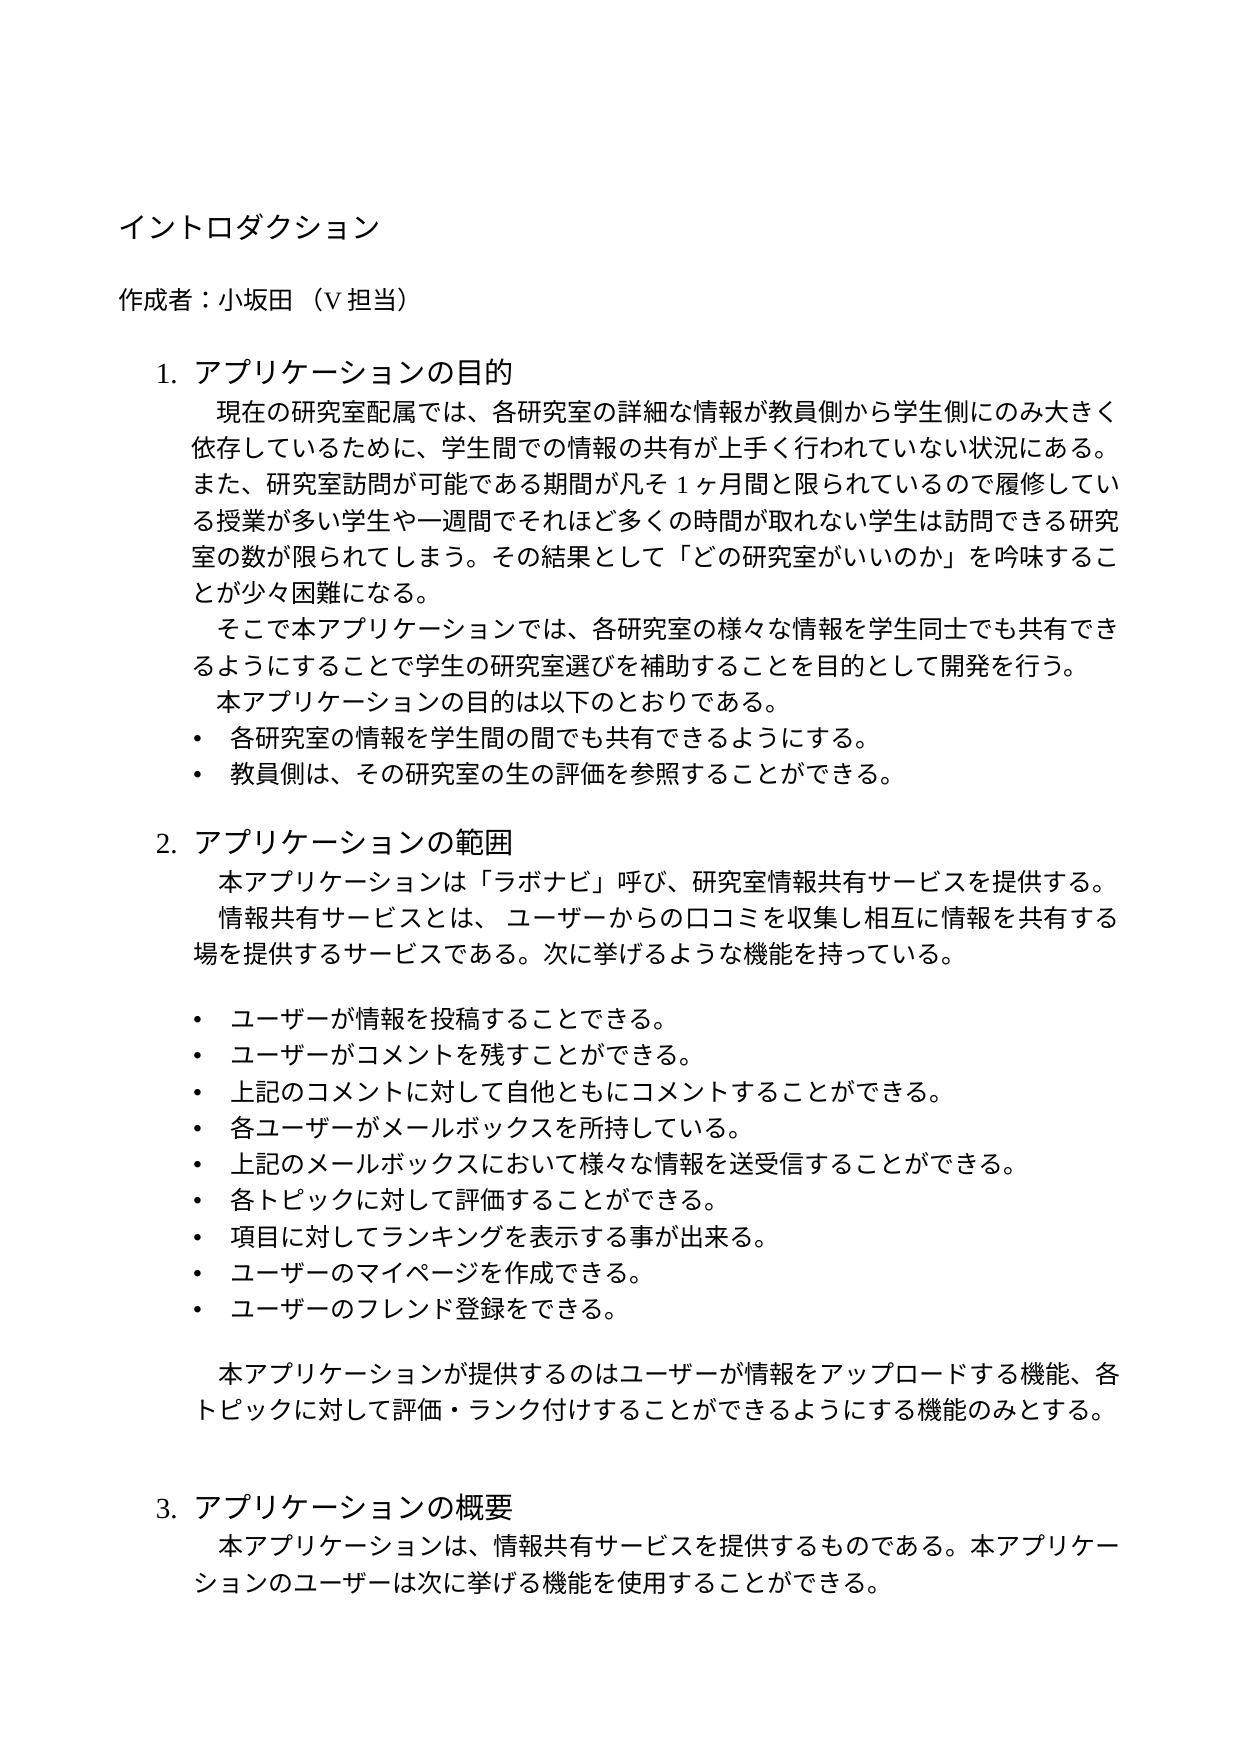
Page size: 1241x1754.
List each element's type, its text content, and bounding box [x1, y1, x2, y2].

list ユーザーが情報を投稿することできる。 [193, 999, 1122, 1036]
list 本アプリケーションは「ラボナビ」呼び、研究室情報共有サービスを提供する。 [193, 862, 1122, 898]
text 本アプリケーションが提供するのはユーザーが情報をアップロードする機能、各トピックに対して評価・ランク付けすることができるようにする機能のみとする。 [193, 1354, 1122, 1427]
text 作成者：小坂田 （V担当） [118, 280, 1122, 316]
list アプリケーションの目的 [156, 350, 1122, 392]
list 各研究室の情報を学生間の間でも共有できるようにする。 [193, 718, 1122, 755]
text 現在の研究室配属では、各研究室の詳細な情報が教員側から学生側にのみ大きく依存しているために、学生間での情報の共有が上手く行われていない状況にある。また、研究室訪問が可能である期間が凡そ1ヶ月間と限られているので履修している授業が多い学生や一週間でそれほど多くの時間が取れない学生は訪問できる研究室の数が限られてしまう。その結果として「どの研究室がいいのか」を吟味することが少々困難になる。 [191, 392, 1122, 610]
text 本アプリケーションの目的は以下のとおりである。 [191, 682, 1122, 718]
list 情報共有サービスとは、 ユーザーからの口コミを収集し相互に情報を共有する場を提供するサービスである。次に挙げるような機能を持っている。 [193, 898, 1122, 971]
list 教員側は、その研究室の生の評価を参照することができる。 [193, 755, 1122, 791]
list 各ユーザーがメールボックスを所持している。 [193, 1108, 1122, 1144]
list 上記のメールボックスにおいて様々な情報を送受信することができる。 [193, 1144, 1122, 1181]
list ユーザーがコメントを残すことができる。 [193, 1036, 1122, 1072]
list ユーザーのマイページを作成できる。 [193, 1253, 1122, 1289]
list ユーザーのフレンド登録をできる。 [193, 1289, 1122, 1326]
text イントロダクション [118, 204, 1122, 247]
list 本アプリケーションは、情報共有サービスを提供するものである。本アプリケーションのユーザーは次に挙げる機能を使用することができる。 [156, 1527, 1122, 1599]
list 上記のコメントに対して自他ともにコメントすることができる。 [193, 1072, 1122, 1108]
list 項目に対してランキングを表示する事が出来る。 [193, 1217, 1122, 1253]
list アプリケーションの範囲 [156, 820, 1122, 862]
list 各トピックに対して評価することができる。 [193, 1181, 1122, 1217]
text そこで本アプリケーションでは、各研究室の様々な情報を学生同士でも共有できるようにすることで学生の研究室選びを補助することを目的として開発を行う。 [191, 610, 1122, 682]
list アプリケーションの概要 [156, 1484, 1122, 1527]
